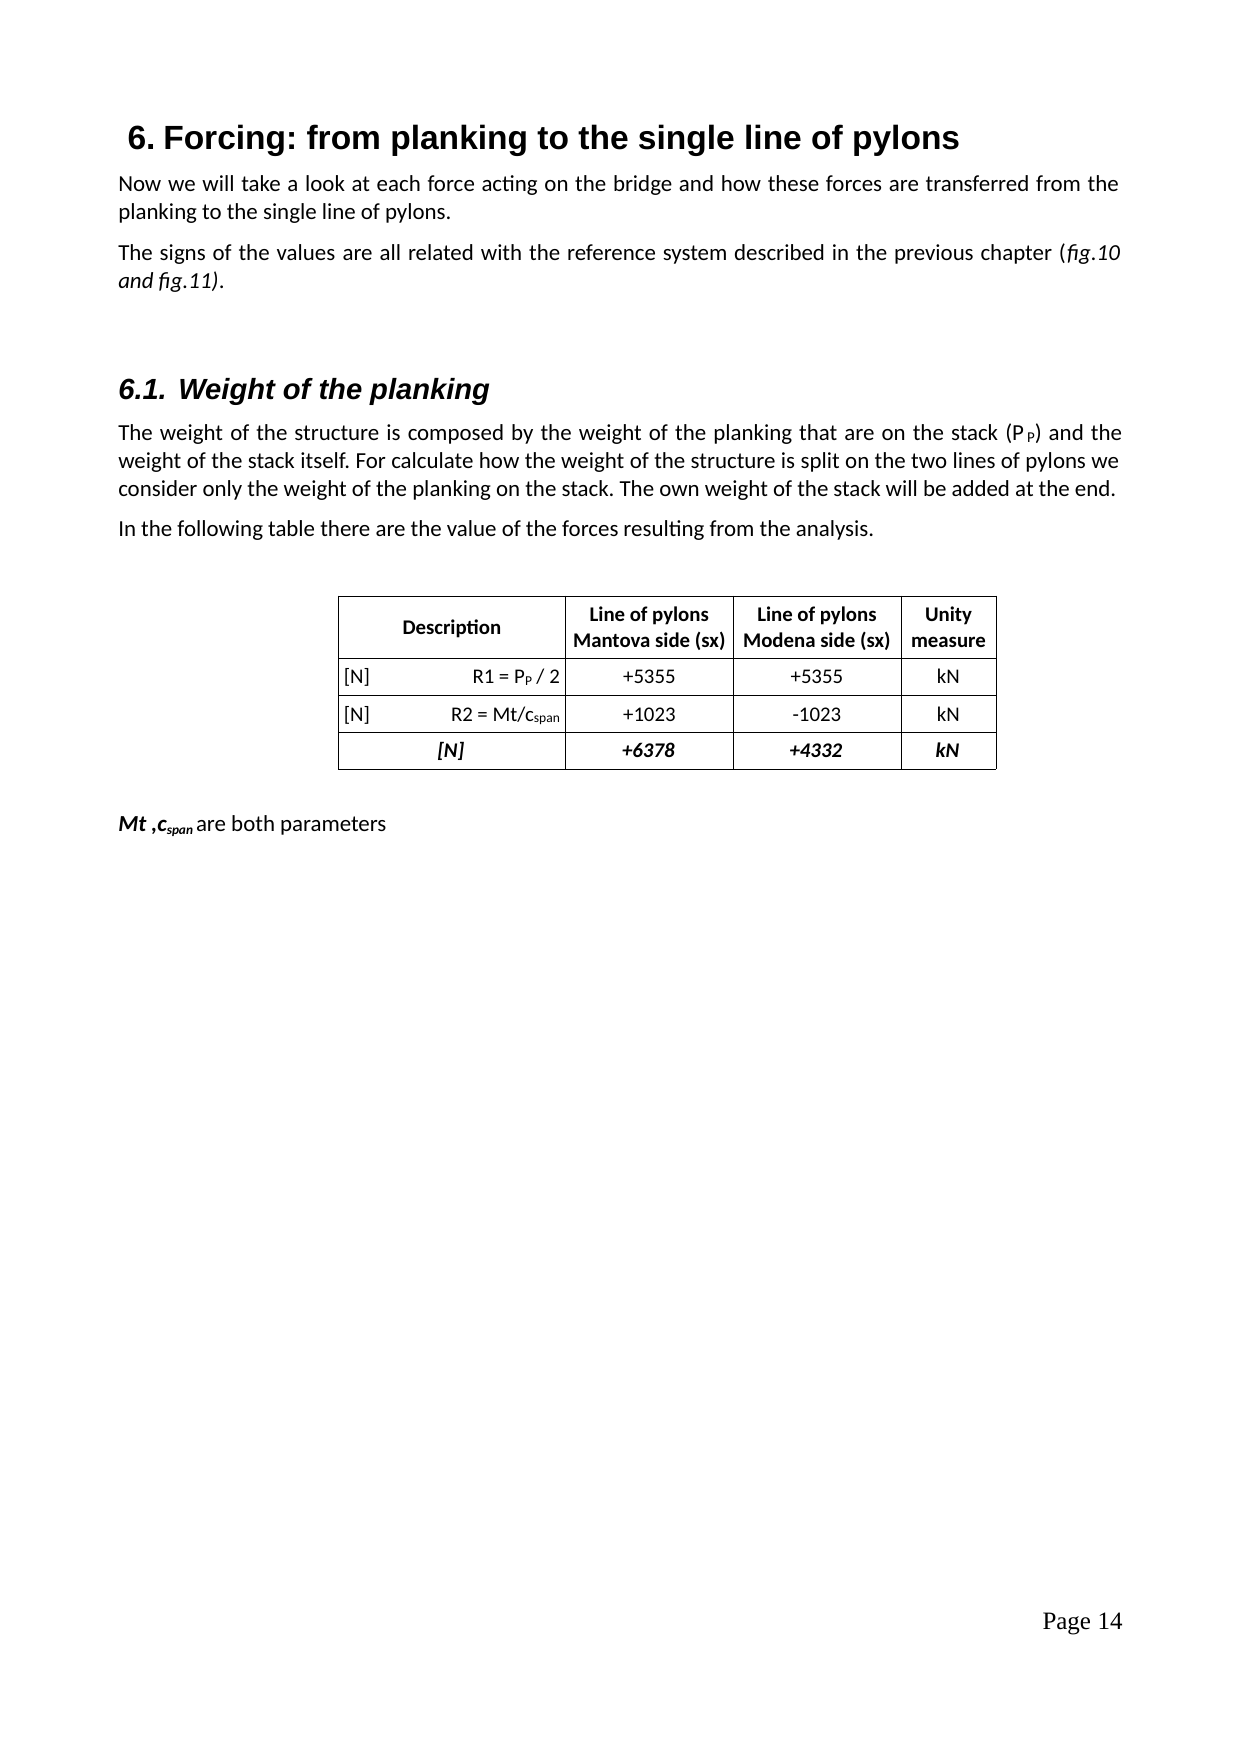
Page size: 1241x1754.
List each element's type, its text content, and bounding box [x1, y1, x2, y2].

table_cell [N] [339, 696, 381, 732]
text The weight of the structure is composed by the weight of the planking that are on the stack (PP) and the weight of the stack itself. For calculate how the weight of the structure is split on the two lines of pylons we consider only the weight of the planking on the stack. The own weight of the stack will be added at the end. [118, 418, 1122, 502]
table_cell +5355 [566, 659, 733, 695]
table_cell -1023 [734, 696, 901, 732]
table_cell kN [902, 696, 996, 732]
table_header Description [339, 597, 565, 658]
subtitle Weight of the planking [118, 372, 1122, 405]
table_cell +1023 [566, 696, 733, 732]
table_header Line of pylons Modena side (sx) [734, 597, 901, 658]
table_header Unity measure [902, 597, 996, 658]
table_cell [N] [339, 733, 565, 769]
table_cell R1 = PP / 2 [381, 659, 565, 695]
table_cell +4332 [734, 733, 901, 769]
table_cell +6378 [566, 733, 733, 769]
table_cell +5355 [734, 659, 901, 695]
table_header Line of pylons Mantova side (sx) [566, 597, 733, 658]
table_cell kN [902, 659, 996, 695]
text Mt ,cspan are both parameters [118, 809, 1122, 837]
table_cell R2 = Mt/cspan [381, 696, 565, 732]
text The signs of the values ​​are all related with the reference system described in the previous chapter (fig.10 and fig.11). [118, 238, 1122, 294]
table_cell kN [902, 733, 996, 769]
subtitle Forcing: from planking to the single line of pylons [118, 118, 1122, 157]
text Now we will take a look at each force acting on the bridge and how these forces are transferred from the planking to the single line of pylons. [118, 169, 1122, 225]
text In the following table there are the value of the forces resulting from the analysis. [118, 514, 1122, 542]
table_cell [N] [339, 659, 381, 695]
